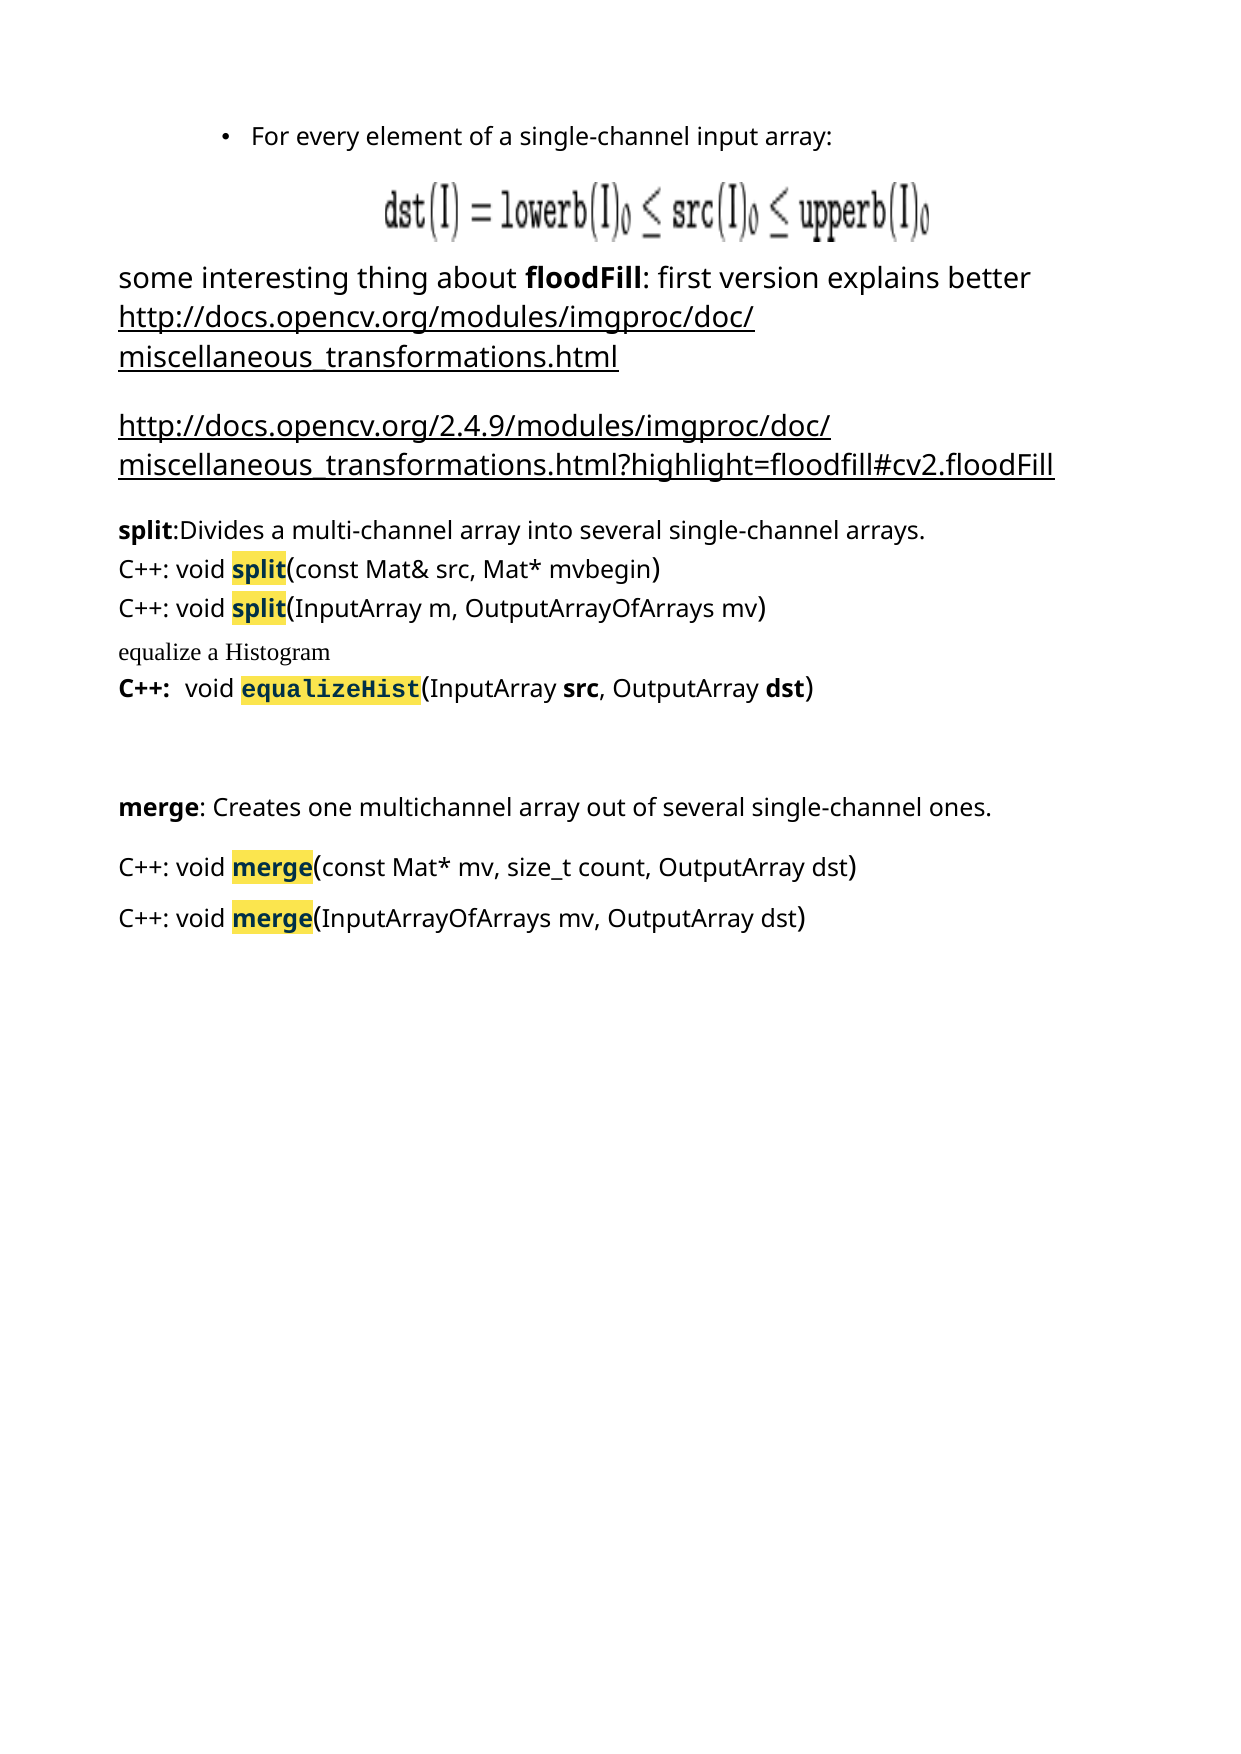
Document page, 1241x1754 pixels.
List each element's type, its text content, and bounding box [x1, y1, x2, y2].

picture [385, 182, 929, 242]
text http://docs.opencv.org/2.4.9/modules/imgproc/doc/miscellaneous_transformations.html?highlight=floodfill#cv2.floodFill [118, 405, 1122, 484]
subtitle split:Divides a multi-channel array into several single-channel arrays. [118, 513, 1122, 547]
subtitle C++: void merge(InputArrayOfArrays mv, OutputArray dst) [118, 896, 1122, 936]
text merge: Creates one multichannel array out of several single-channel ones. [118, 790, 1122, 824]
text some interesting thing about floodFill: first version explains better [118, 257, 1122, 297]
text equalize a Histogram [118, 637, 1122, 666]
text C++: void equalizeHist(InputArray src, OutputArray dst) [118, 666, 1122, 706]
subtitle C++: void split(InputArray m, OutputArrayOfArrays mv) [118, 587, 1122, 626]
subtitle C++: void split(const Mat& src, Mat* mvbegin) [118, 547, 1122, 587]
list For every element of a single-channel input array: [221, 118, 1063, 152]
text http://docs.opencv.org/modules/imgproc/doc/miscellaneous_transformations.html [118, 297, 1122, 376]
subtitle C++: void merge(const Mat* mv, size_t count, OutputArray dst) [118, 845, 1122, 885]
